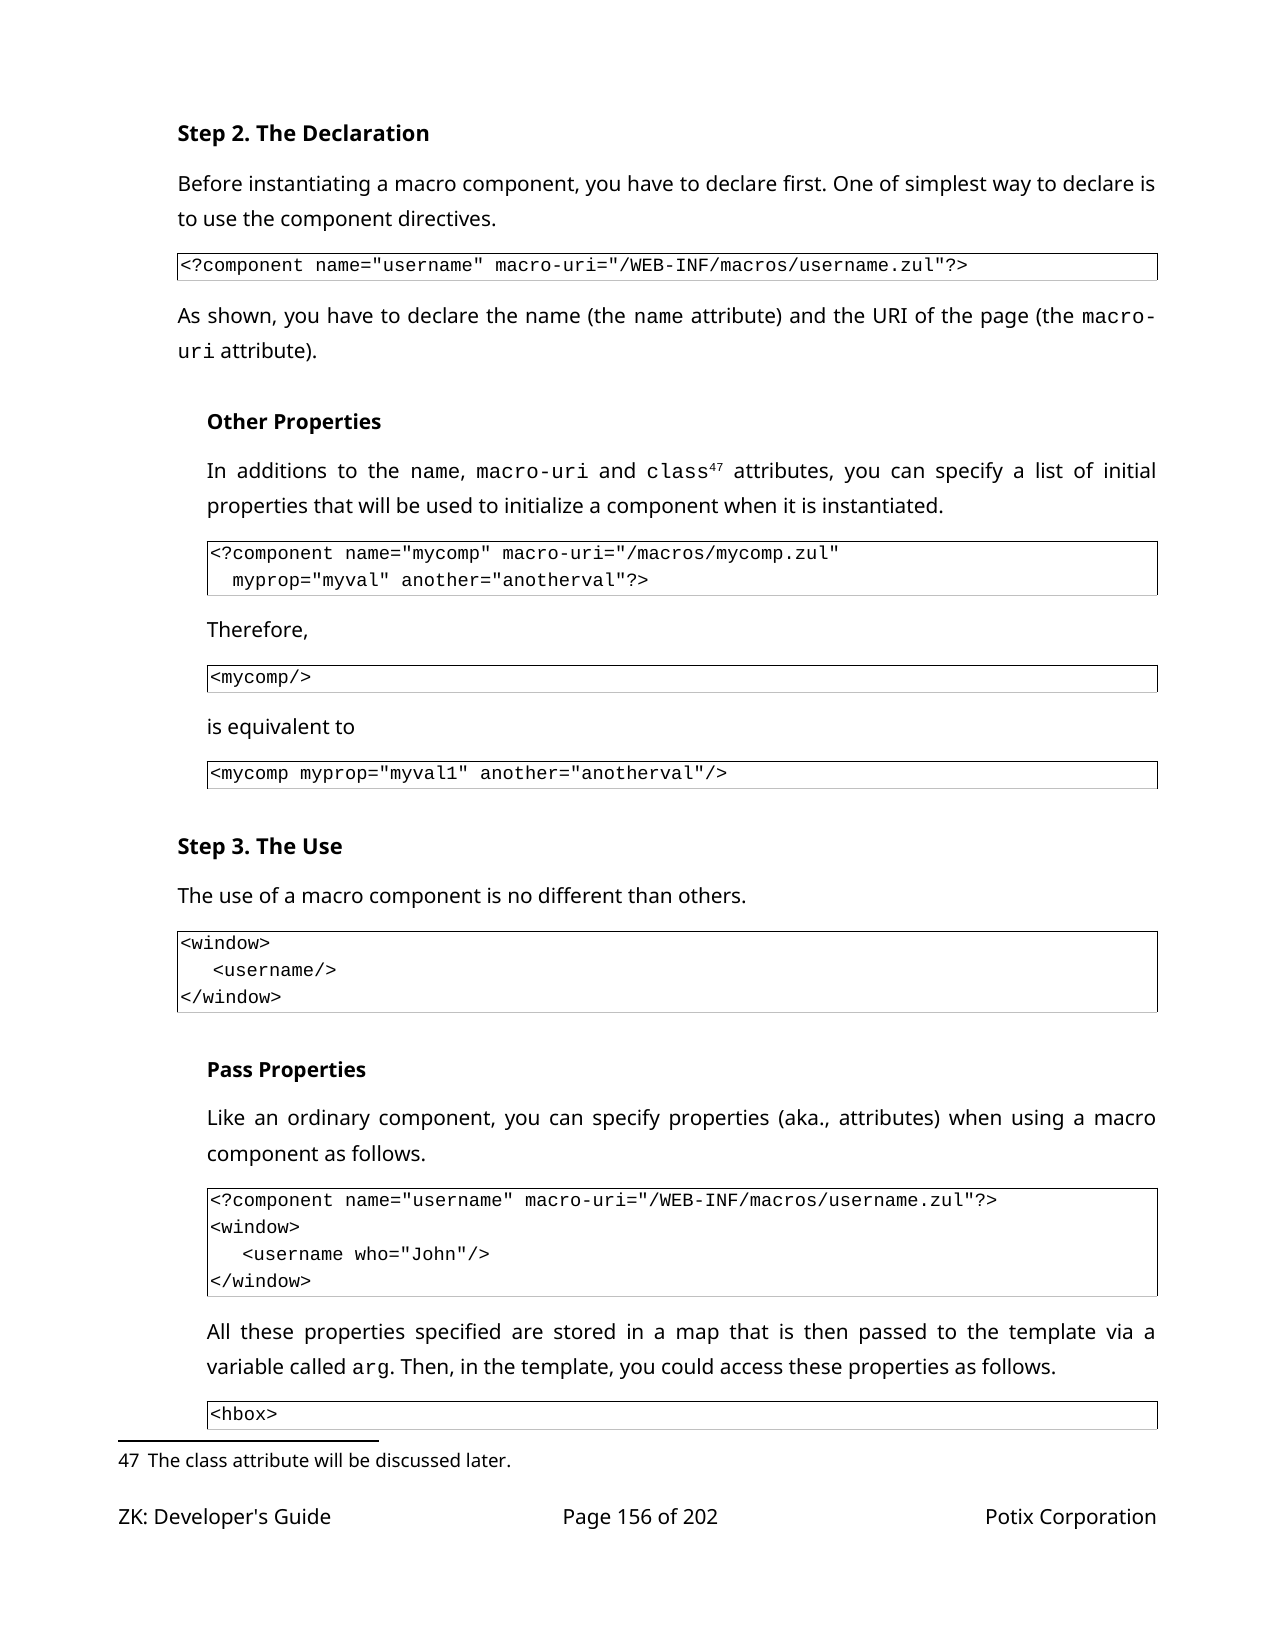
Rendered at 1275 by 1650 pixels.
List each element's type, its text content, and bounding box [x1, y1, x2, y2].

text <window> [208, 1215, 1157, 1239]
text Like an ordinary component, you can specify properties (aka., attributes) when using a macro component as follows. [207, 1103, 1157, 1167]
text <mycomp/> [208, 666, 1157, 692]
text <mycomp myprop="myval1" another="anotherval"/> [208, 762, 1157, 788]
text All these properties specified are stored in a map that is then passed to the template via a variable called arg. Then, in the template, you could access these properties as follows. [207, 1317, 1157, 1381]
text In additions to the name, macro-uri and class attributes, you can specify a list of initial properties that will be used to initialize a component when it is instantiated. [207, 456, 1157, 520]
text <username/> [178, 958, 1157, 982]
text </window> [208, 1269, 1157, 1296]
subtitle Other Properties [207, 407, 1157, 436]
subtitle Step 2. The Declaration [177, 118, 1157, 148]
text <?component name="username" macro-uri="/WEB-INF/macros/username.zul"?> [208, 1189, 1157, 1212]
text The use of a macro component is no different than others. [177, 882, 1157, 910]
text Therefore, [207, 616, 1157, 644]
text As shown, you have to declare the name (the name attribute) and the URI of the page (the macro-uri attribute). [177, 301, 1157, 365]
text Before instantiating a macro component, you have to declare first. One of simplest way to declare is to use the component directives. [177, 169, 1157, 232]
text is equivalent to [207, 712, 1157, 741]
subtitle Step 3. The Use [177, 831, 1157, 861]
text <?component name="username" macro-uri="/WEB-INF/macros/username.zul"?> [178, 254, 1157, 280]
text <?component name="mycomp" macro-uri="/macros/mycomp.zul" [208, 542, 1157, 565]
text The class attribute will be discussed later. [118, 1447, 1157, 1473]
text myprop="myval" another="anotherval"?> [208, 568, 1157, 595]
text <hbox> [208, 1402, 1157, 1429]
subtitle Pass Properties [207, 1055, 1157, 1083]
text <username who="John"/> [208, 1242, 1157, 1266]
text </window> [178, 985, 1157, 1012]
text <window> [178, 932, 1157, 955]
